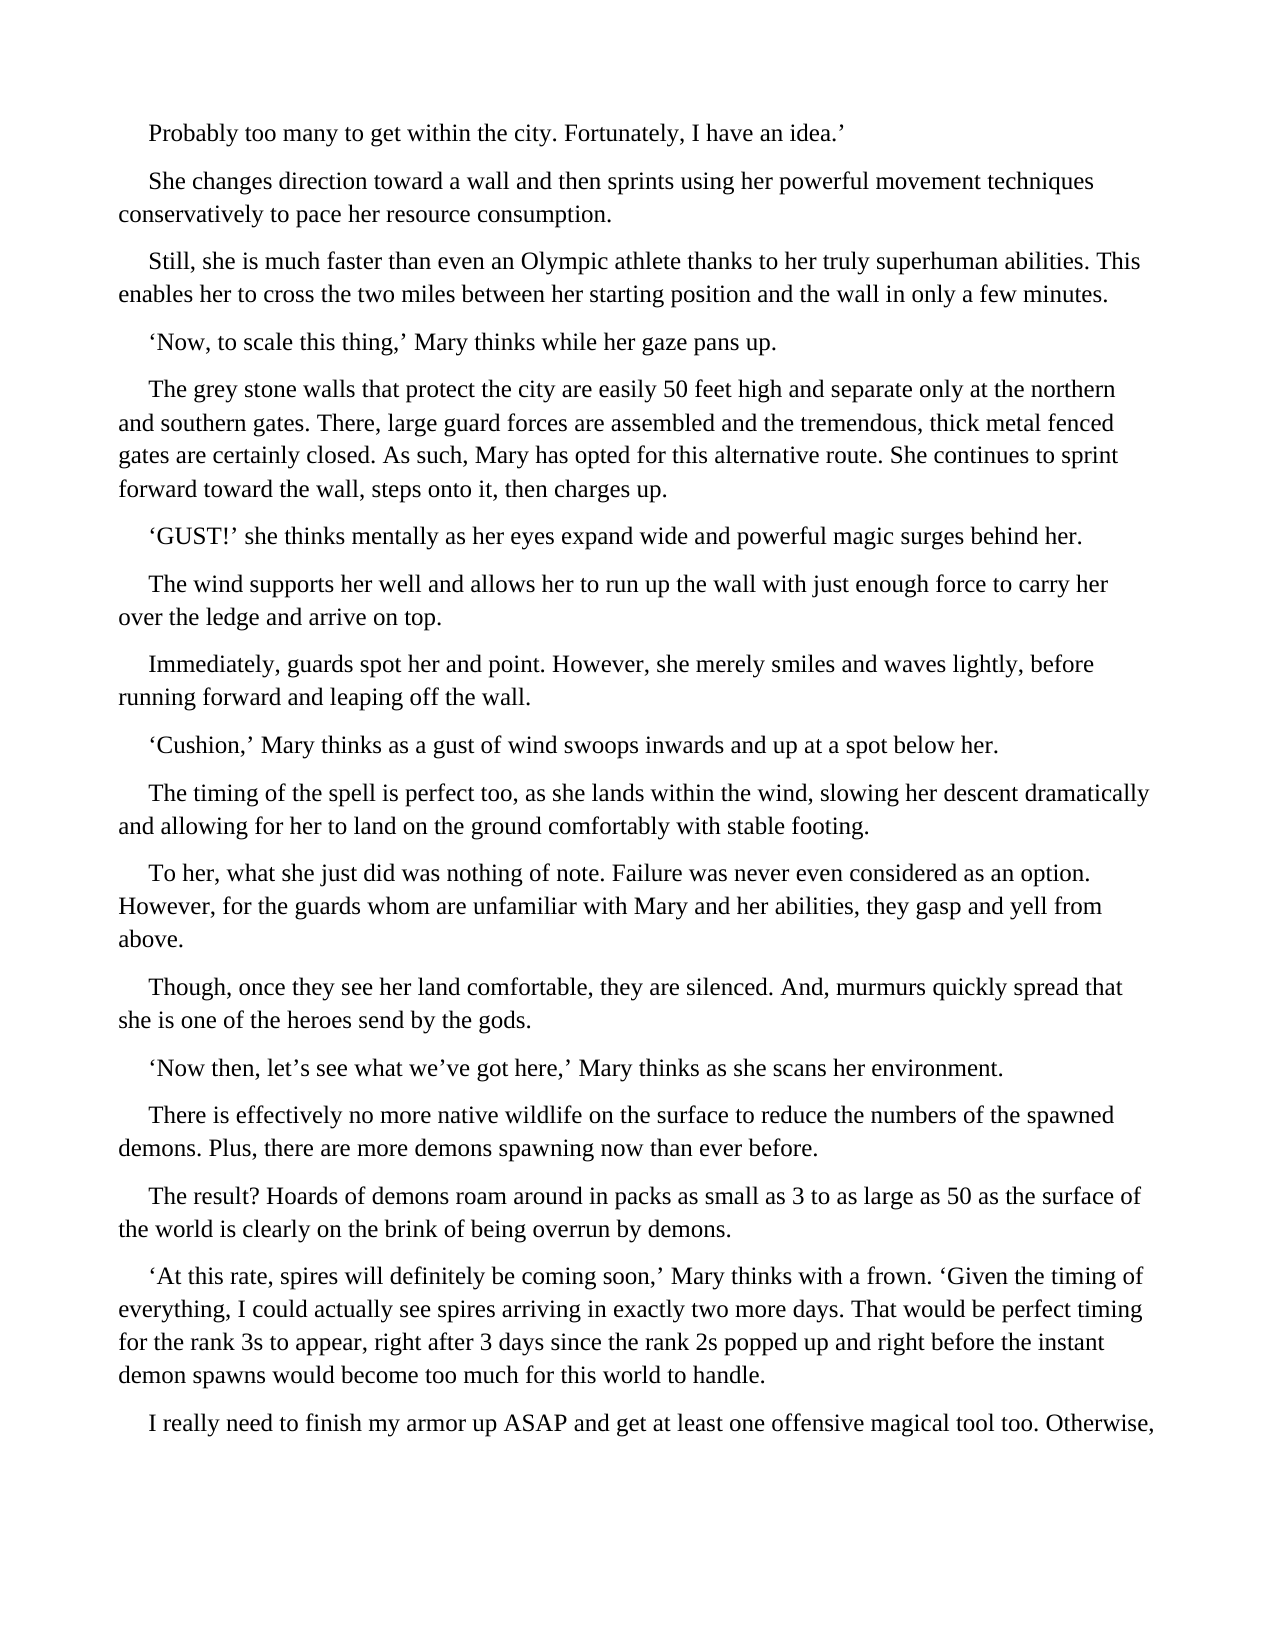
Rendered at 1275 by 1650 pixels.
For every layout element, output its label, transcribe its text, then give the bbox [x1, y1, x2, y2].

text Still, she is much faster than even an Olympic athlete thanks to her truly superhuman abilities. This enables her to cross the two miles between her starting position and the wall in only a few minutes. [118, 246, 1157, 308]
text ‘Now then, let’s see what we’ve got here,’ Mary thinks as she scans her environment. [118, 1053, 1157, 1081]
text The wind supports her well and allows her to run up the wall with just enough force to carry her over the ledge and arrive on top. [118, 569, 1157, 631]
text ‘At this rate, spires will definitely be coming soon,’ Mary thinks with a frown. ‘Given the timing of everything, I could actually see spires arriving in exactly two more days. That would be perfect timing for the rank 3s to appear, right after 3 days since the rank 2s popped up and right before the instant demon spawns would become too much for this world to handle. [118, 1261, 1157, 1389]
text There is effectively no more native wildlife on the surface to reduce the numbers of the spawned demons. Plus, there are more demons spawning now than ever before. [118, 1100, 1157, 1162]
text Probably too many to get within the city. Fortunately, I have an idea.’ [118, 118, 1157, 147]
text Immediately, guards spot her and point. However, she merely smiles and waves lightly, before running forward and leaping off the wall. [118, 649, 1157, 711]
text Though, once they see her land comfortable, they are silenced. And, murmurs quickly spread that she is one of the heroes send by the gods. [118, 972, 1157, 1034]
text The grey stone walls that protect the city are easily 50 feet high and separate only at the northern and southern gates. There, large guard forces are assembled and the tremendous, thick metal fenced gates are certainly closed. As such, Mary has opted for this alternative route. She continues to sprint forward toward the wall, steps onto it, then charges up. [118, 374, 1157, 502]
text She changes direction toward a wall and then sprints using her powerful movement techniques conservatively to pace her resource consumption. [118, 166, 1157, 227]
text ‘GUST!’ she thinks mentally as her eyes expand wide and powerful magic surges behind her. [118, 521, 1157, 550]
text To her, what she just did was nothing of note. Failure was never even considered as an option. However, for the guards whom are unfamiliar with Mary and her abilities, they gasp and yell from above. [118, 858, 1157, 953]
text ‘Now, to scale this thing,’ Mary thinks while her gaze pans up. [118, 327, 1157, 356]
text The timing of the spell is perfect too, as she lands within the wind, slowing her descent dramatically and allowing for her to land on the ground comfortably with stable footing. [118, 778, 1157, 839]
text The result? Hoards of demons roam around in packs as small as 3 to as large as 50 as the surface of the world is clearly on the brink of being overrun by demons. [118, 1181, 1157, 1243]
text I really need to finish my armor up ASAP and get at least one offensive magical tool too. Otherwise, [118, 1408, 1157, 1437]
text ‘Cushion,’ Mary thinks as a gust of wind swoops inwards and up at a spot below her. [118, 730, 1157, 759]
